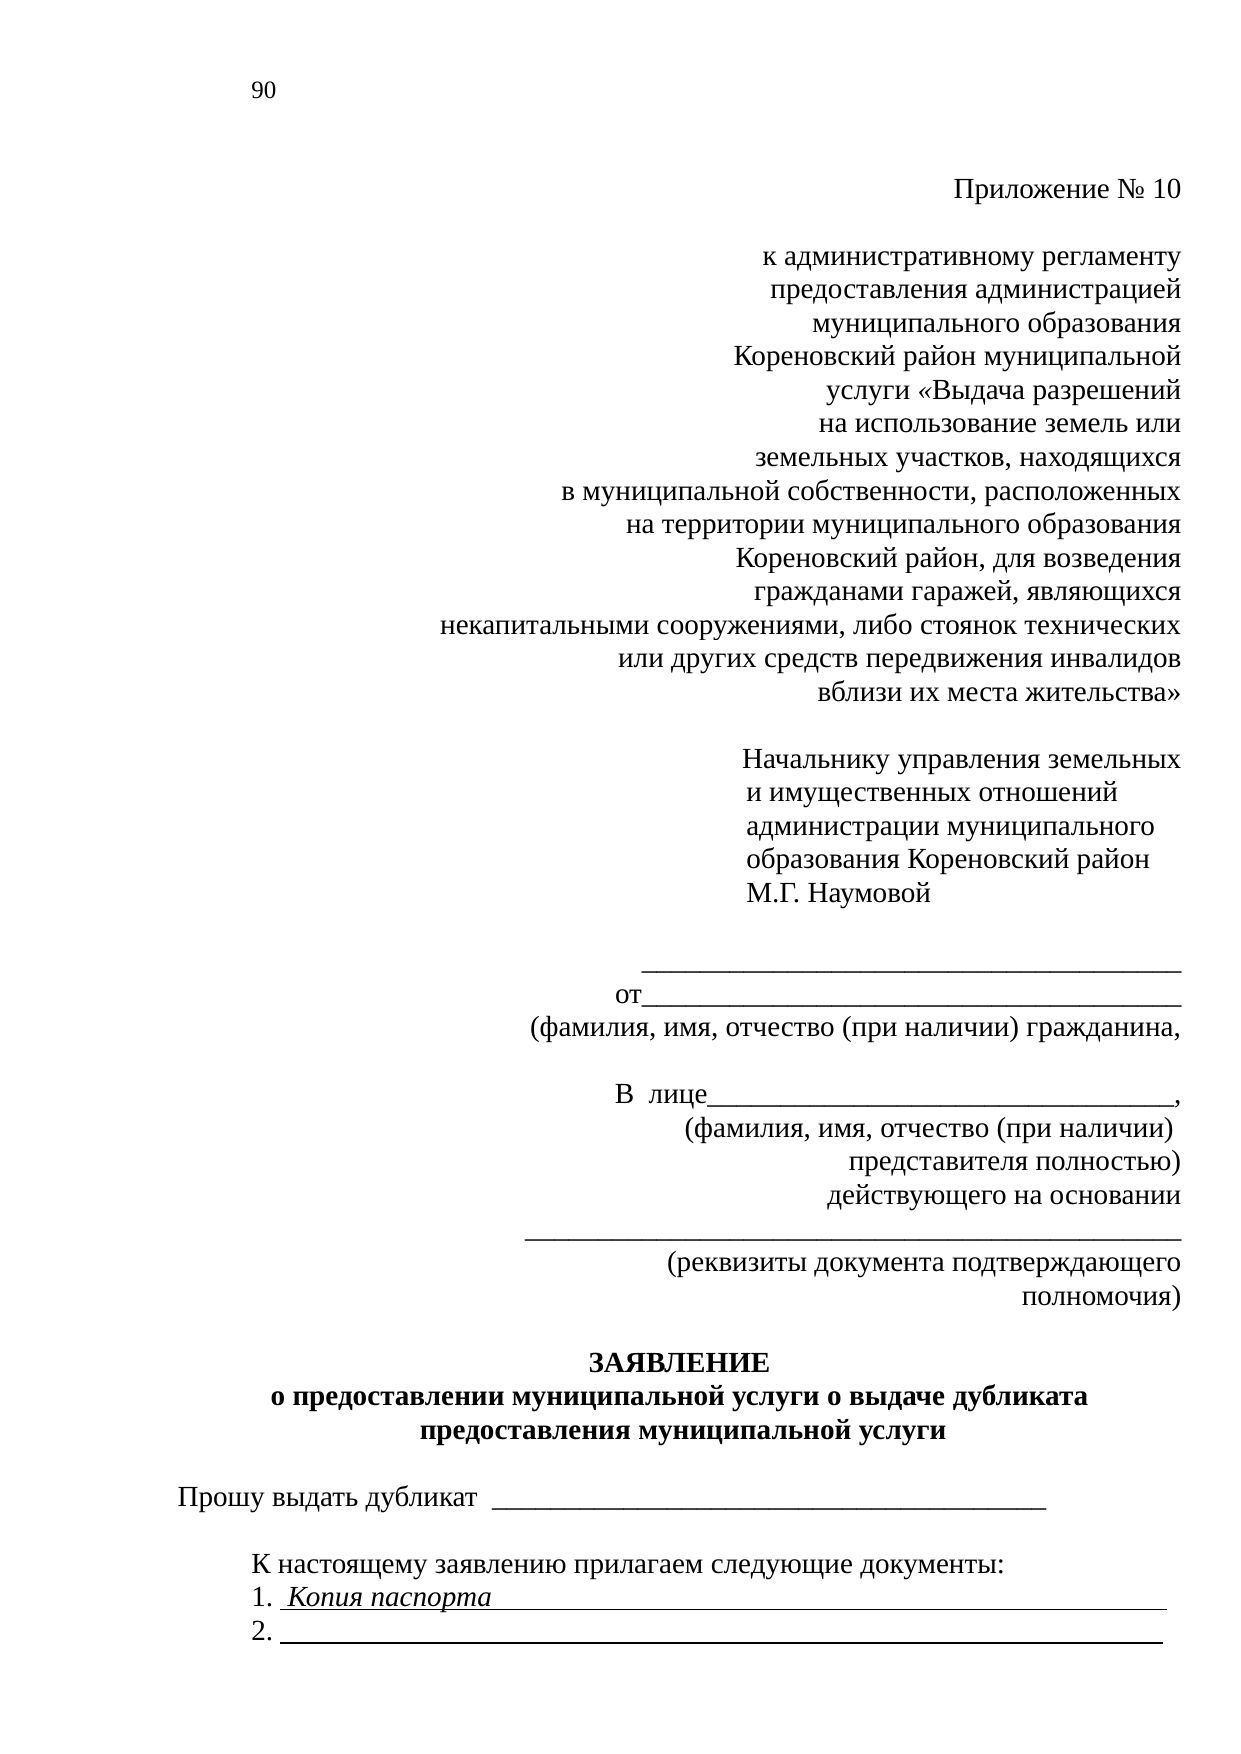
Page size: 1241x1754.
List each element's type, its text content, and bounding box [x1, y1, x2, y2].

text ЗАЯВЛЕНИЕ о предоставлении муниципальной услуги о выдаче дубликата [177, 1345, 1181, 1412]
text услуги «Выдача разрешений [177, 372, 1181, 406]
text к административному регламенту [177, 238, 1181, 271]
text Кореновский район муниципальной [177, 338, 1181, 372]
text на использование земель или [177, 406, 1181, 439]
text полномочия) [177, 1278, 1181, 1311]
text 2. [177, 1613, 1181, 1647]
text Приложение № 10 [177, 171, 1181, 204]
text К настоящему заявлению прилагаем следующие документы: [177, 1546, 1181, 1579]
text на территории муниципального образования [177, 506, 1181, 540]
text в муниципальной собственности, расположенных [177, 473, 1181, 506]
text (реквизиты документа подтверждающего [177, 1244, 1181, 1278]
text М.Г. Наумовой [177, 875, 1181, 909]
text 1. Копия паспорта [177, 1579, 1181, 1613]
text или других средств передвижения инвалидов [177, 640, 1181, 674]
text и имущественных отношений [177, 774, 1181, 808]
text администрации муниципального [177, 808, 1181, 842]
text вблизи их места жительства» [177, 674, 1181, 707]
text (фамилия, имя, отчество (при наличии) гражданина, [177, 1009, 1181, 1043]
text Начальнику управления земельных [177, 741, 1181, 774]
text _____________________________________________ [177, 1211, 1181, 1244]
text муниципального образования [177, 305, 1181, 338]
text _____________________________________ [177, 942, 1181, 976]
text гражданами гаражей, являющихся [177, 573, 1181, 607]
text Прошу выдать дубликат ______________________________________ [177, 1479, 1181, 1512]
text Кореновский район, для возведения [177, 540, 1181, 573]
text земельных участков, находящихся [177, 439, 1181, 473]
text образования Кореновский район [177, 842, 1181, 875]
text от_____________________________________ [177, 976, 1181, 1009]
text действующего на основании [177, 1177, 1181, 1211]
text некапитальными сооружениями, либо стоянок технических [177, 607, 1181, 640]
text В лице________________________________, [177, 1076, 1181, 1110]
text предоставления администрацией [177, 271, 1181, 305]
text (фамилия, имя, отчество (при наличии) представителя полностью) [177, 1110, 1181, 1177]
text предоставления муниципальной услуги [177, 1412, 1181, 1445]
